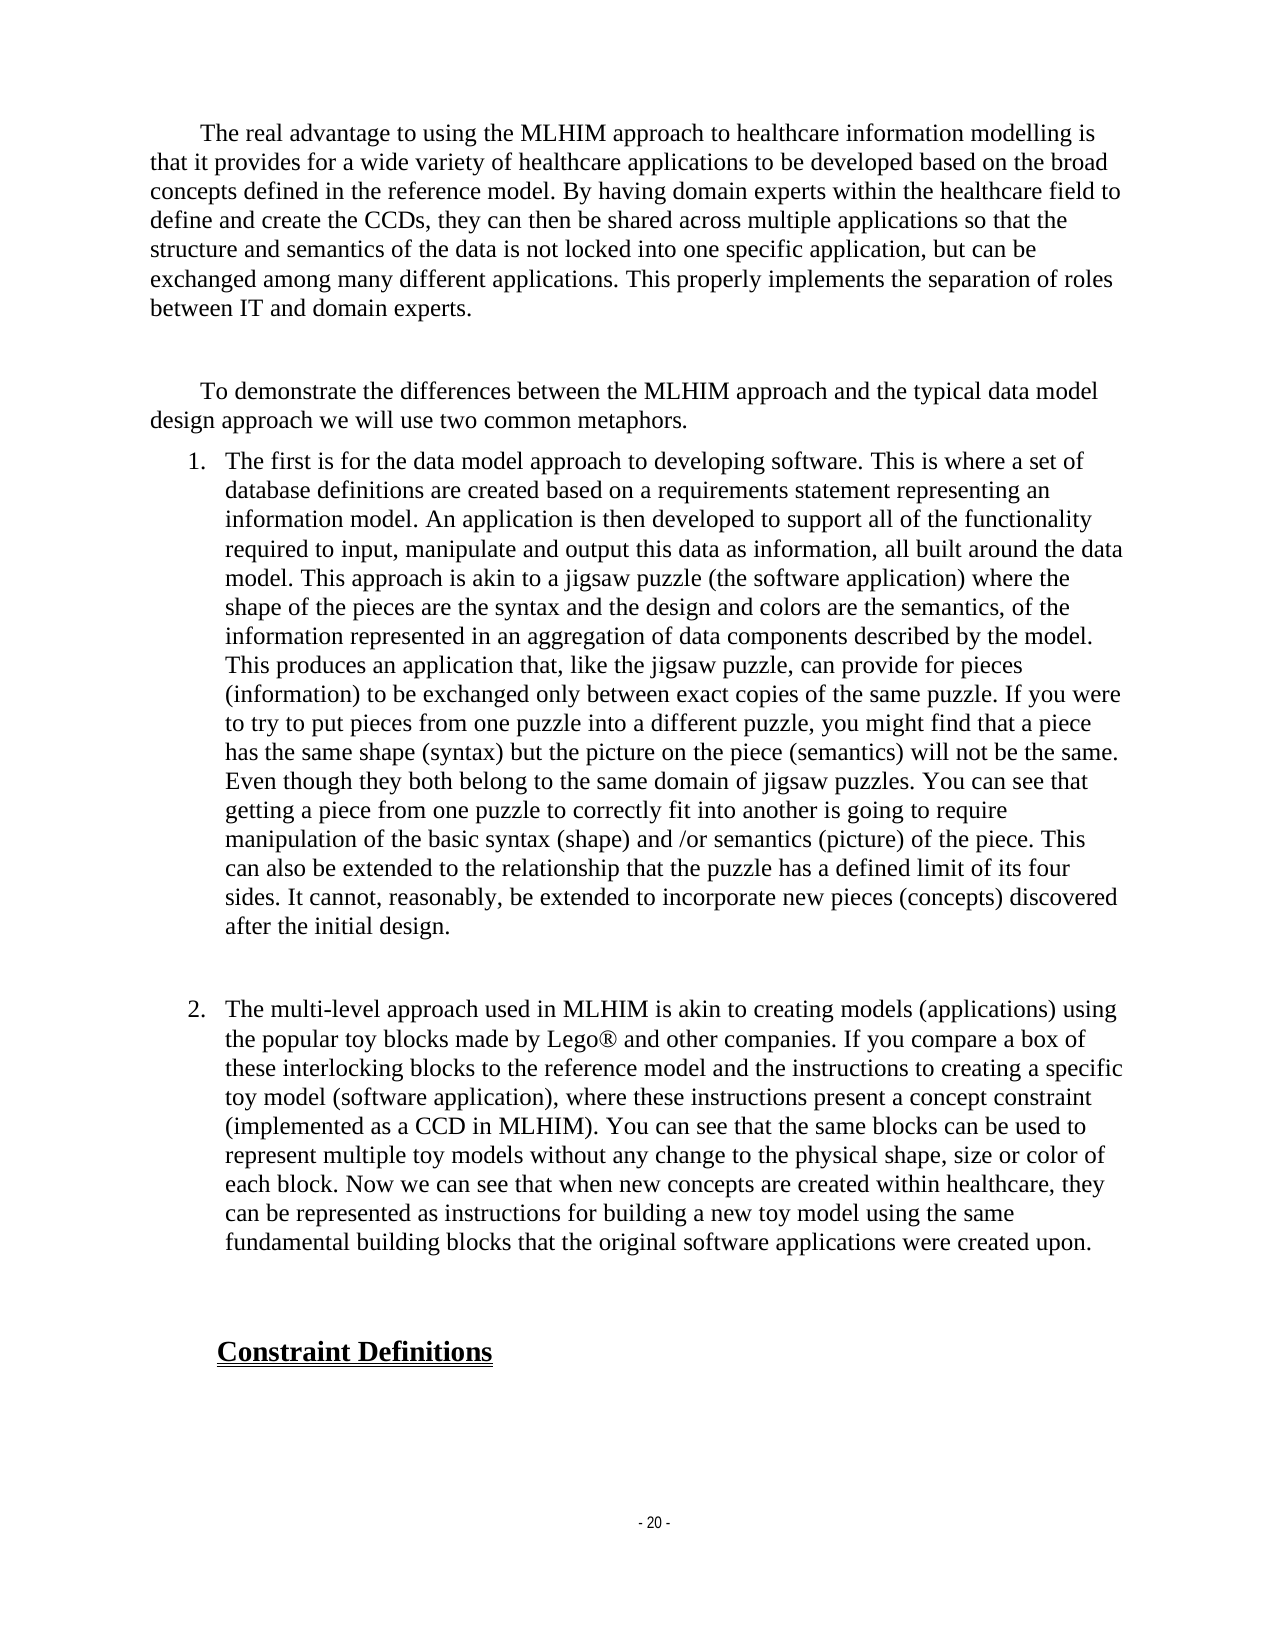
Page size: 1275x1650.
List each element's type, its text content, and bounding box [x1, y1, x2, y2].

text To demonstrate the differences between the MLHIM approach and the typical data model design approach we will use two common metaphors. [150, 376, 1125, 434]
text The real advantage to using the MLHIM approach to healthcare information modelling is that it provides for a wide variety of healthcare applications to be developed based on the broad concepts defined in the reference model. By having domain experts within the healthcare field to define and create the CCDs, they can then be shared across multiple applications so that the structure and semantics of the data is not locked into one specific application, but can be exchanged among many different applications. This properly implements the separation of roles between IT and domain experts. [150, 118, 1125, 322]
list The first is for the data model approach to developing software. This is where a set of database definitions are created based on a requirements statement representing an information model. An application is then developed to support all of the functionality required to input, manipulate and output this data as information, all built around the data model. This approach is akin to a jigsaw puzzle (the software application) where the shape of the pieces are the syntax and the design and colors are the semantics, of the information represented in an aggregation of data components described by the model. This produces an application that, like the jigsaw puzzle, can provide for pieces (information) to be exchanged only between exact copies of the same puzzle. If you were to try to put pieces from one puzzle into a different puzzle, you might find that a piece has the same shape (syntax) but the picture on the piece (semantics) will not be the same. Even though they both belong to the same domain of jigsaw puzzles. You can see that getting a piece from one puzzle to correctly fit into another is going to require manipulation of the basic syntax (shape) and /or semantics (picture) of the piece. This can also be extended to the relationship that the puzzle has a defined limit of its four sides. It cannot, reasonably, be extended to incorporate new pieces (concepts) discovered after the initial design. [187, 446, 1125, 940]
list The multi-level approach used in MLHIM is akin to creating models (applications) using the popular toy blocks made by Lego® and other companies. If you compare a box of these interlocking blocks to the reference model and the instructions to creating a specific toy model (software application), where these instructions present a concept constraint (implemented as a CCD in MLHIM). You can see that the same blocks can be used to represent multiple toy models without any change to the physical shape, size or color of each block. Now we can see that when new concepts are created within healthcare, they can be represented as instructions for building a new toy model using the same fundamental building blocks that the original software applications were created upon. [187, 994, 1125, 1256]
subtitle Constraint Definitions [150, 1335, 1125, 1368]
